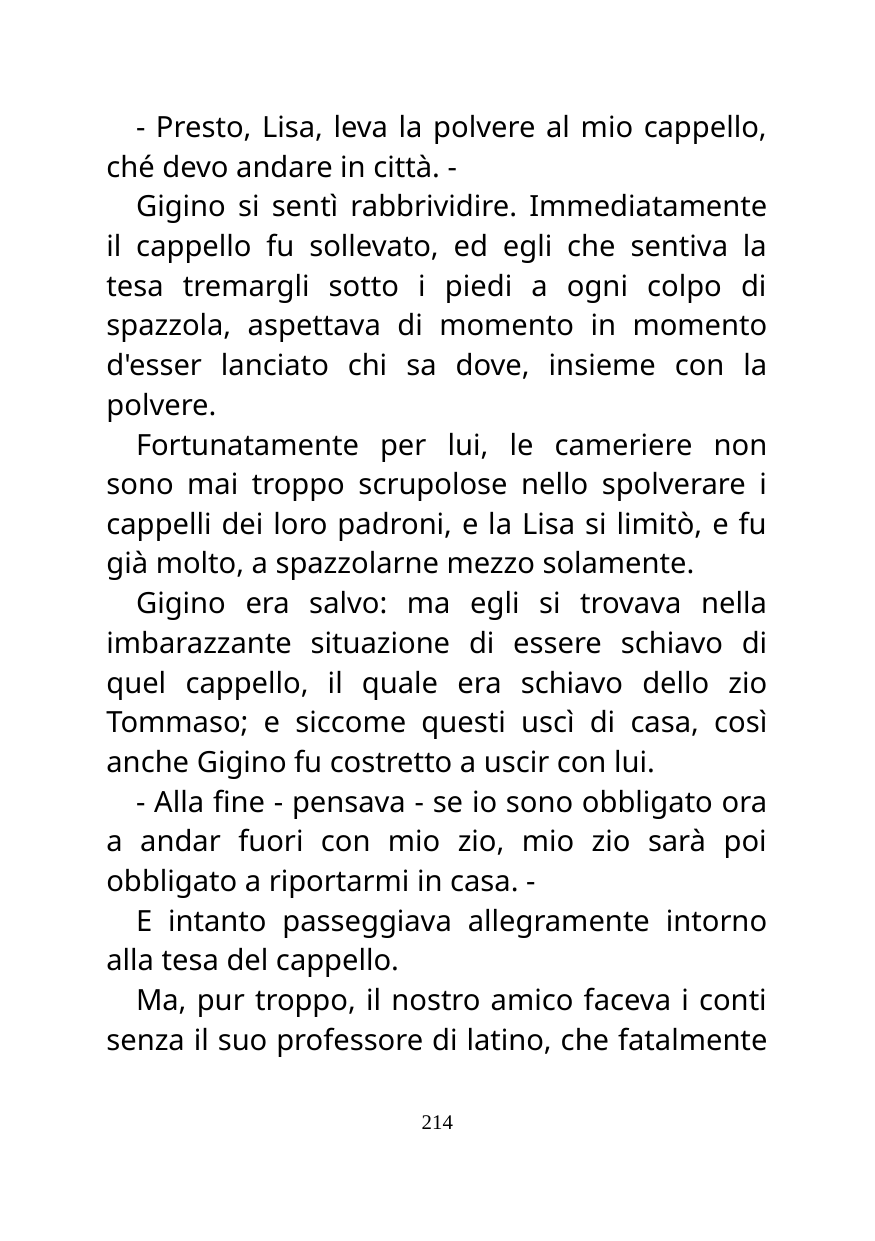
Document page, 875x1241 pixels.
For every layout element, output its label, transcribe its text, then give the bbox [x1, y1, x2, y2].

text E intanto passeggiava allegramente intorno alla tesa del cappello. [106, 900, 768, 979]
text Gigino si sentì rabbrividire. Immediatamente il cappello fu sollevato, ed egli che sentiva la tesa tremargli sotto i piedi a ogni colpo di spazzola, aspettava di momento in momento d'esser lanciato chi sa dove, insieme con la polvere. [106, 186, 768, 424]
text - Alla fine - pensava - se io sono obbligato ora a andar fuori con mio zio, mio zio sarà poi obbligato a riportarmi in casa. - [106, 781, 768, 900]
text Gigino era salvo: ma egli si trovava nella imbarazzante situazione di essere schiavo di quel cappello, il quale era schiavo dello zio Tommaso; e siccome questi uscì di casa, così anche Gigino fu costretto a uscir con lui. [106, 582, 768, 781]
text Ma, pur troppo, il nostro amico faceva i conti senza il suo professore di latino, che fatalmente [106, 979, 768, 1059]
text Fortunatamente per lui, le cameriere non sono mai troppo scrupolose nello spolverare i cappelli dei loro padroni, e la Lisa si limitò, e fu già molto, a spazzolarne mezzo solamente. [106, 424, 768, 582]
text - Presto, Lisa, leva la polvere al mio cappello, ché devo andare in città. - [106, 106, 768, 186]
